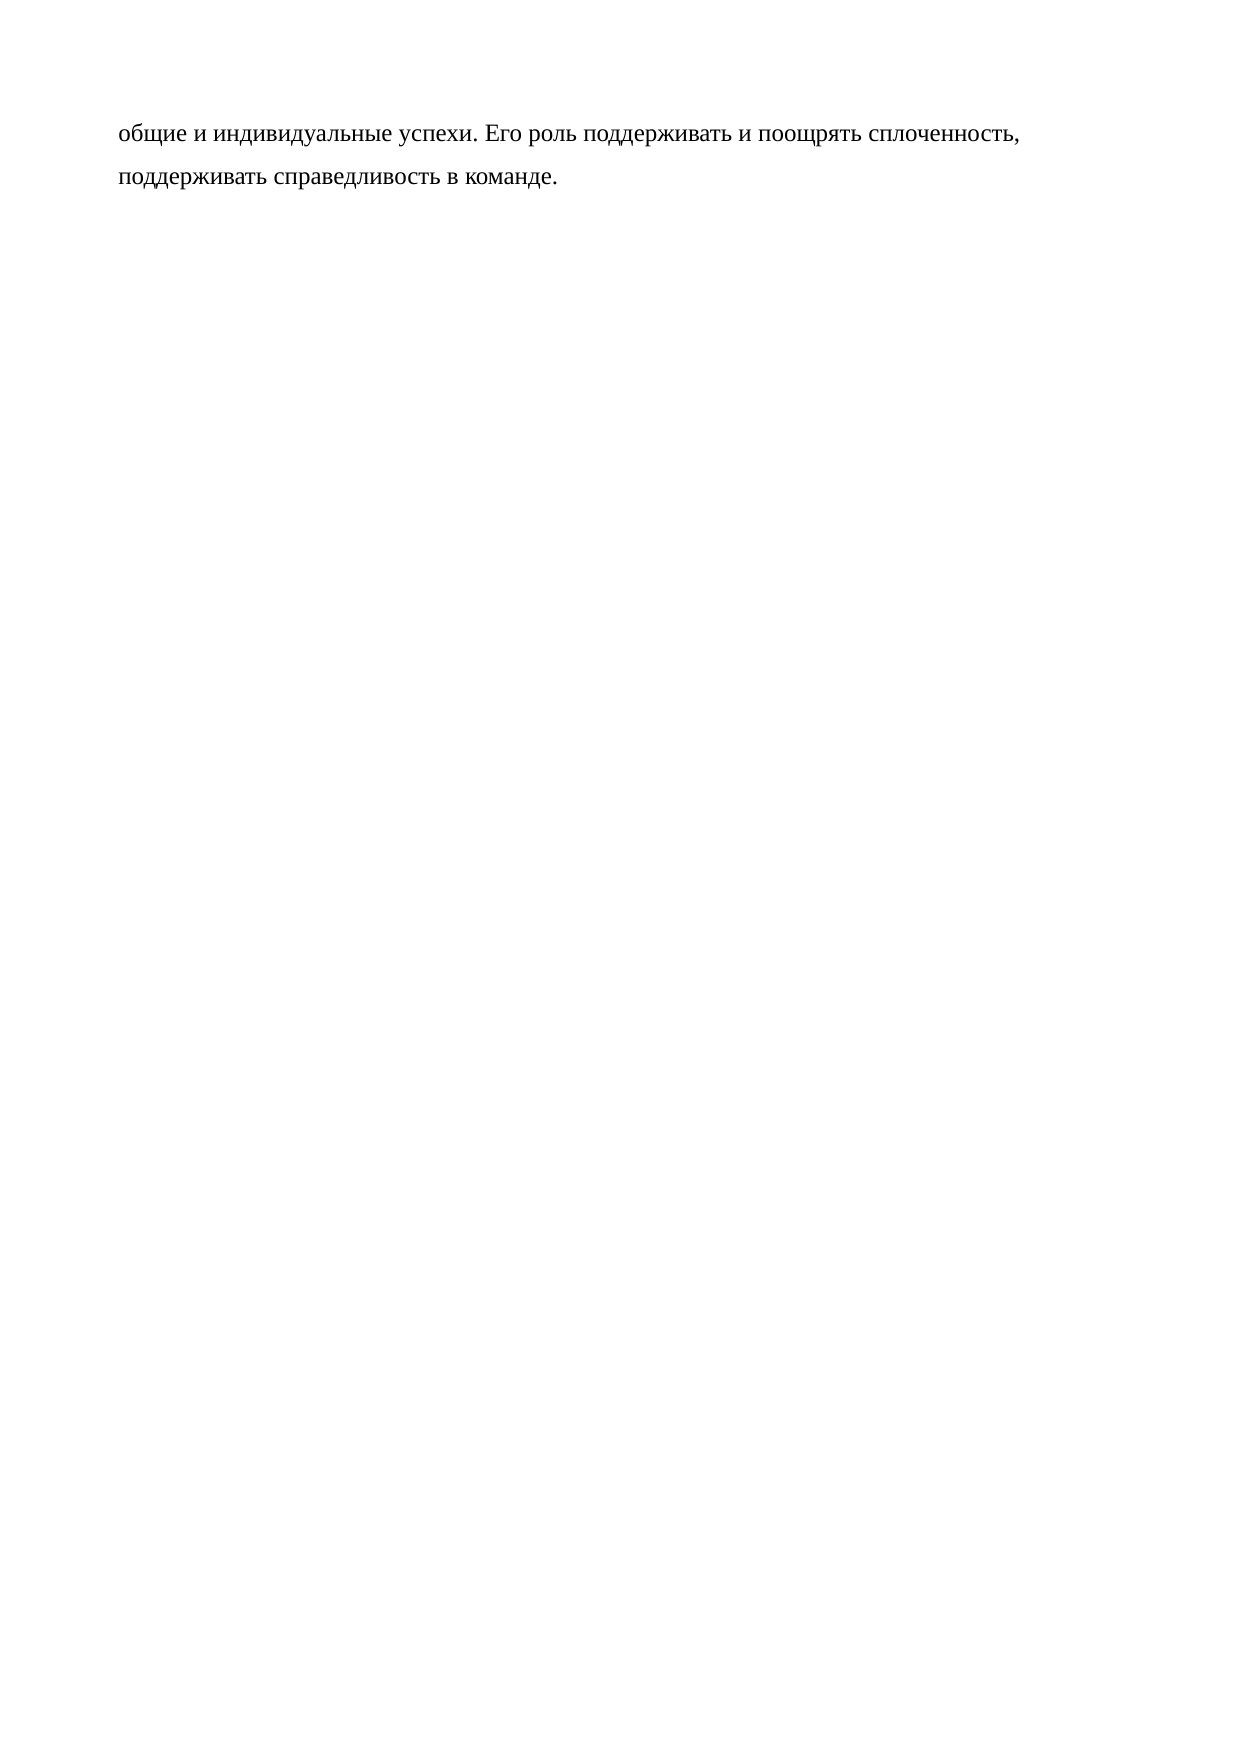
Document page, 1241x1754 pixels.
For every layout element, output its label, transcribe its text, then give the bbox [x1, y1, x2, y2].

text общие и индивидуальные успехи. Его роль поддерживать и поощрять сплоченность, поддерживать справедливость в команде. [118, 118, 1122, 190]
